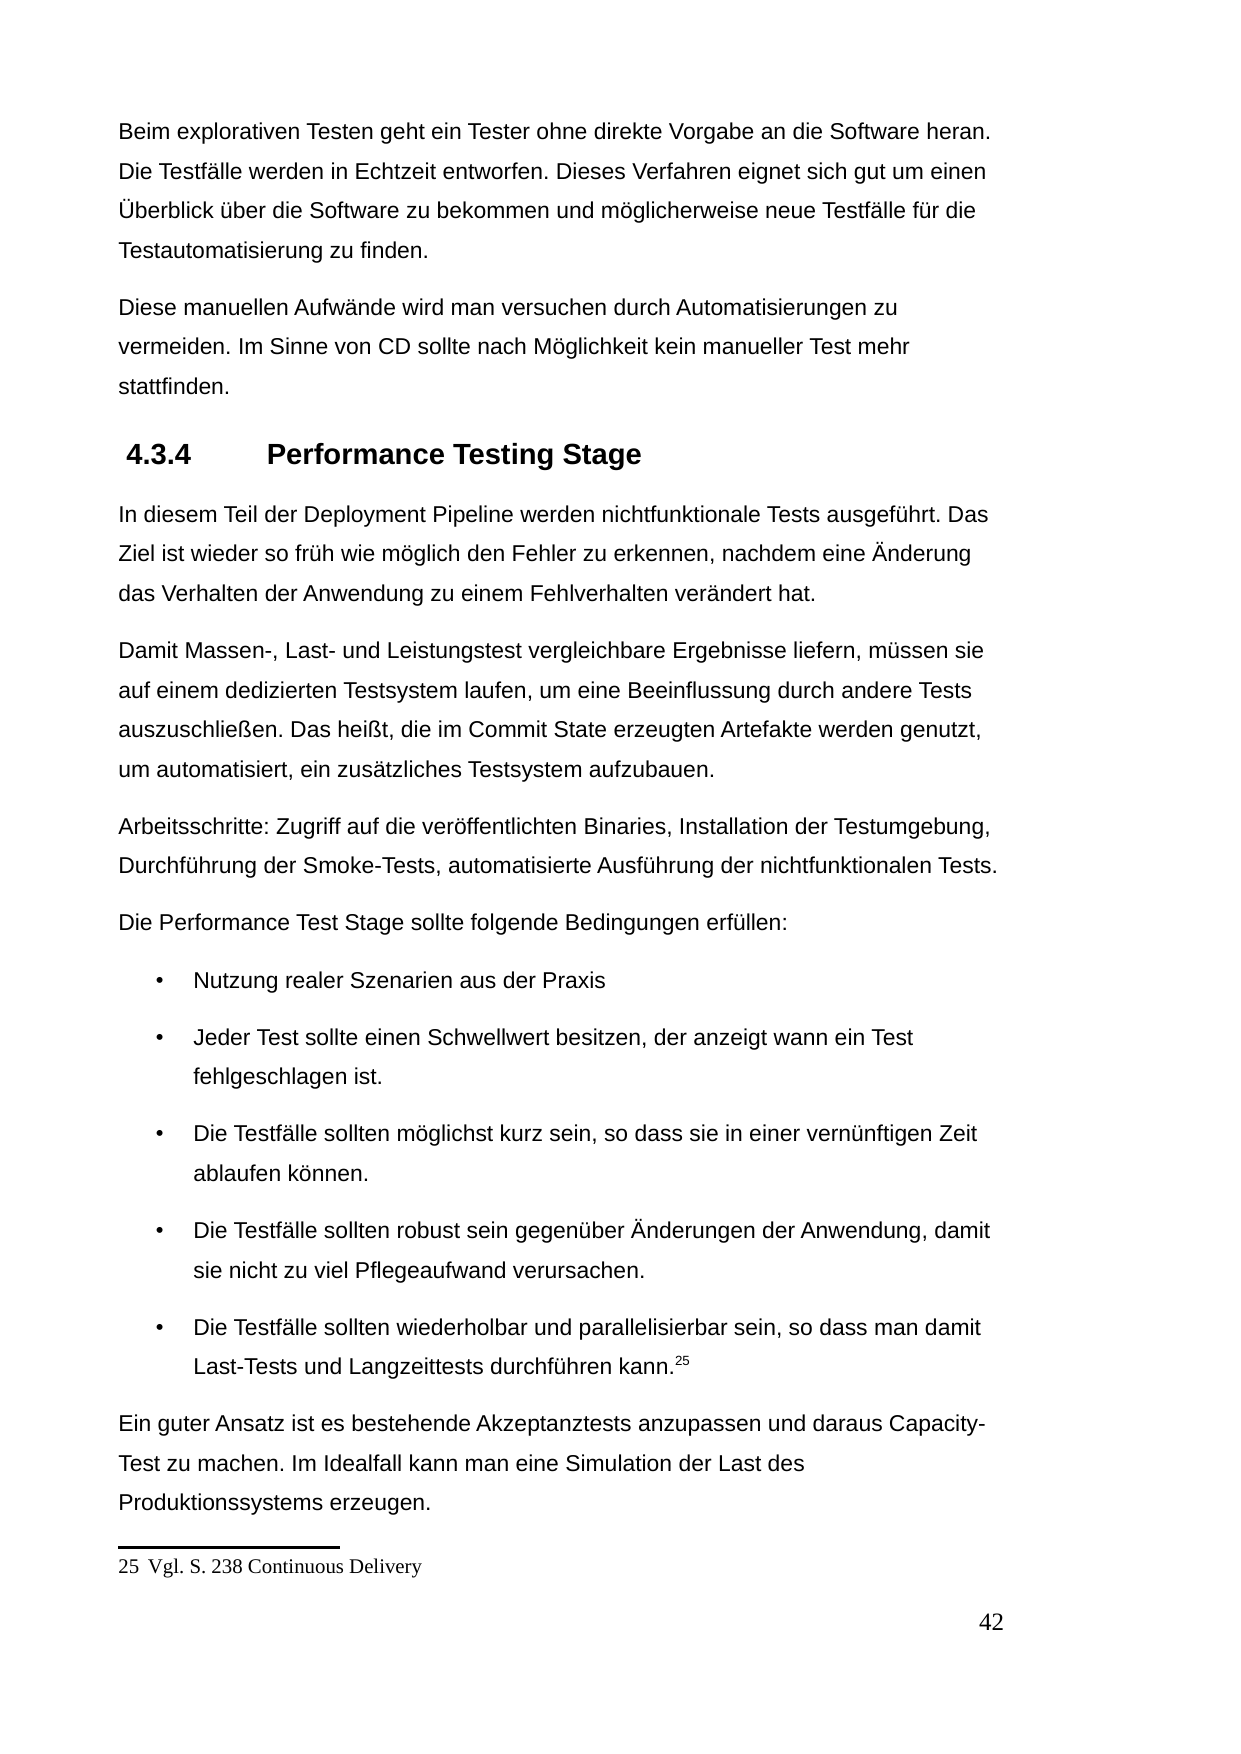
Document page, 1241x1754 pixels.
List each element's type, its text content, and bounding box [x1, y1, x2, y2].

text Die Performance Test Stage sollte folgende Bedingungen erfüllen: [118, 909, 1004, 936]
text Arbeitsschritte: Zugriff auf die veröffentlichten Binaries, Installation der Testumgebung, Durchführung der Smoke-Tests, automatisierte Ausführung der nichtfunktionalen Tests. [118, 813, 1004, 878]
list Nutzung realer Szenarien aus der Praxis [156, 967, 1004, 993]
list Die Testfälle sollten möglichst kurz sein, so dass sie in einer vernünftigen Zeit ablaufen können. [156, 1120, 1004, 1186]
list Jeder Test sollte einen Schwellwert besitzen, der anzeigt wann ein Test fehlgeschlagen ist. [156, 1024, 1004, 1089]
text Beim explorativen Testen geht ein Tester ohne direkte Vorgabe an die Software heran. Die Testfälle werden in Echtzeit entworfen. Dieses Verfahren eignet sich gut um einen Überblick über die Software zu bekommen und möglicherweise neue Testfälle für die Testautomatisierung zu finden. [118, 118, 1004, 263]
subtitle Performance Testing Stage [118, 437, 1004, 471]
text Diese manuellen Aufwände wird man versuchen durch Automatisierungen zu vermeiden. Im Sinne von CD sollte nach Möglichkeit kein manueller Test mehr stattfinden. [118, 294, 1004, 399]
list Die Testfälle sollten robust sein gegenüber Änderungen der Anwendung, damit sie nicht zu viel Pflegeaufwand verursachen. [156, 1217, 1004, 1283]
text Damit Massen-, Last- und Leistungstest vergleichbare Ergebnisse liefern, müssen sie auf einem dedizierten Testsystem laufen, um eine Beeinflussung durch andere Tests auszuschließen. Das heißt, die im Commit State erzeugten Artefakte werden genutzt, um automatisiert, ein zusätzliches Testsystem aufzubauen. [118, 637, 1004, 782]
list Die Testfälle sollten wiederholbar und parallelisierbar sein, so dass man damit Last-Tests und Langzeittests durchführen kann. [156, 1314, 1004, 1379]
text In diesem Teil der Deployment Pipeline werden nichtfunktionale Tests ausgeführt. Das Ziel ist wieder so früh wie möglich den Fehler zu erkennen, nachdem eine Änderung das Verhalten der Anwendung zu einem Fehlverhalten verändert hat. [118, 501, 1004, 606]
text Ein guter Ansatz ist es bestehende Akzeptanztests anzupassen und daraus Capacity-Test zu machen. Im Idealfall kann man eine Simulation der Last des Produktionssystems erzeugen. [118, 1410, 1004, 1516]
list Vgl. S. 238 Continuous Delivery [118, 1553, 1004, 1578]
